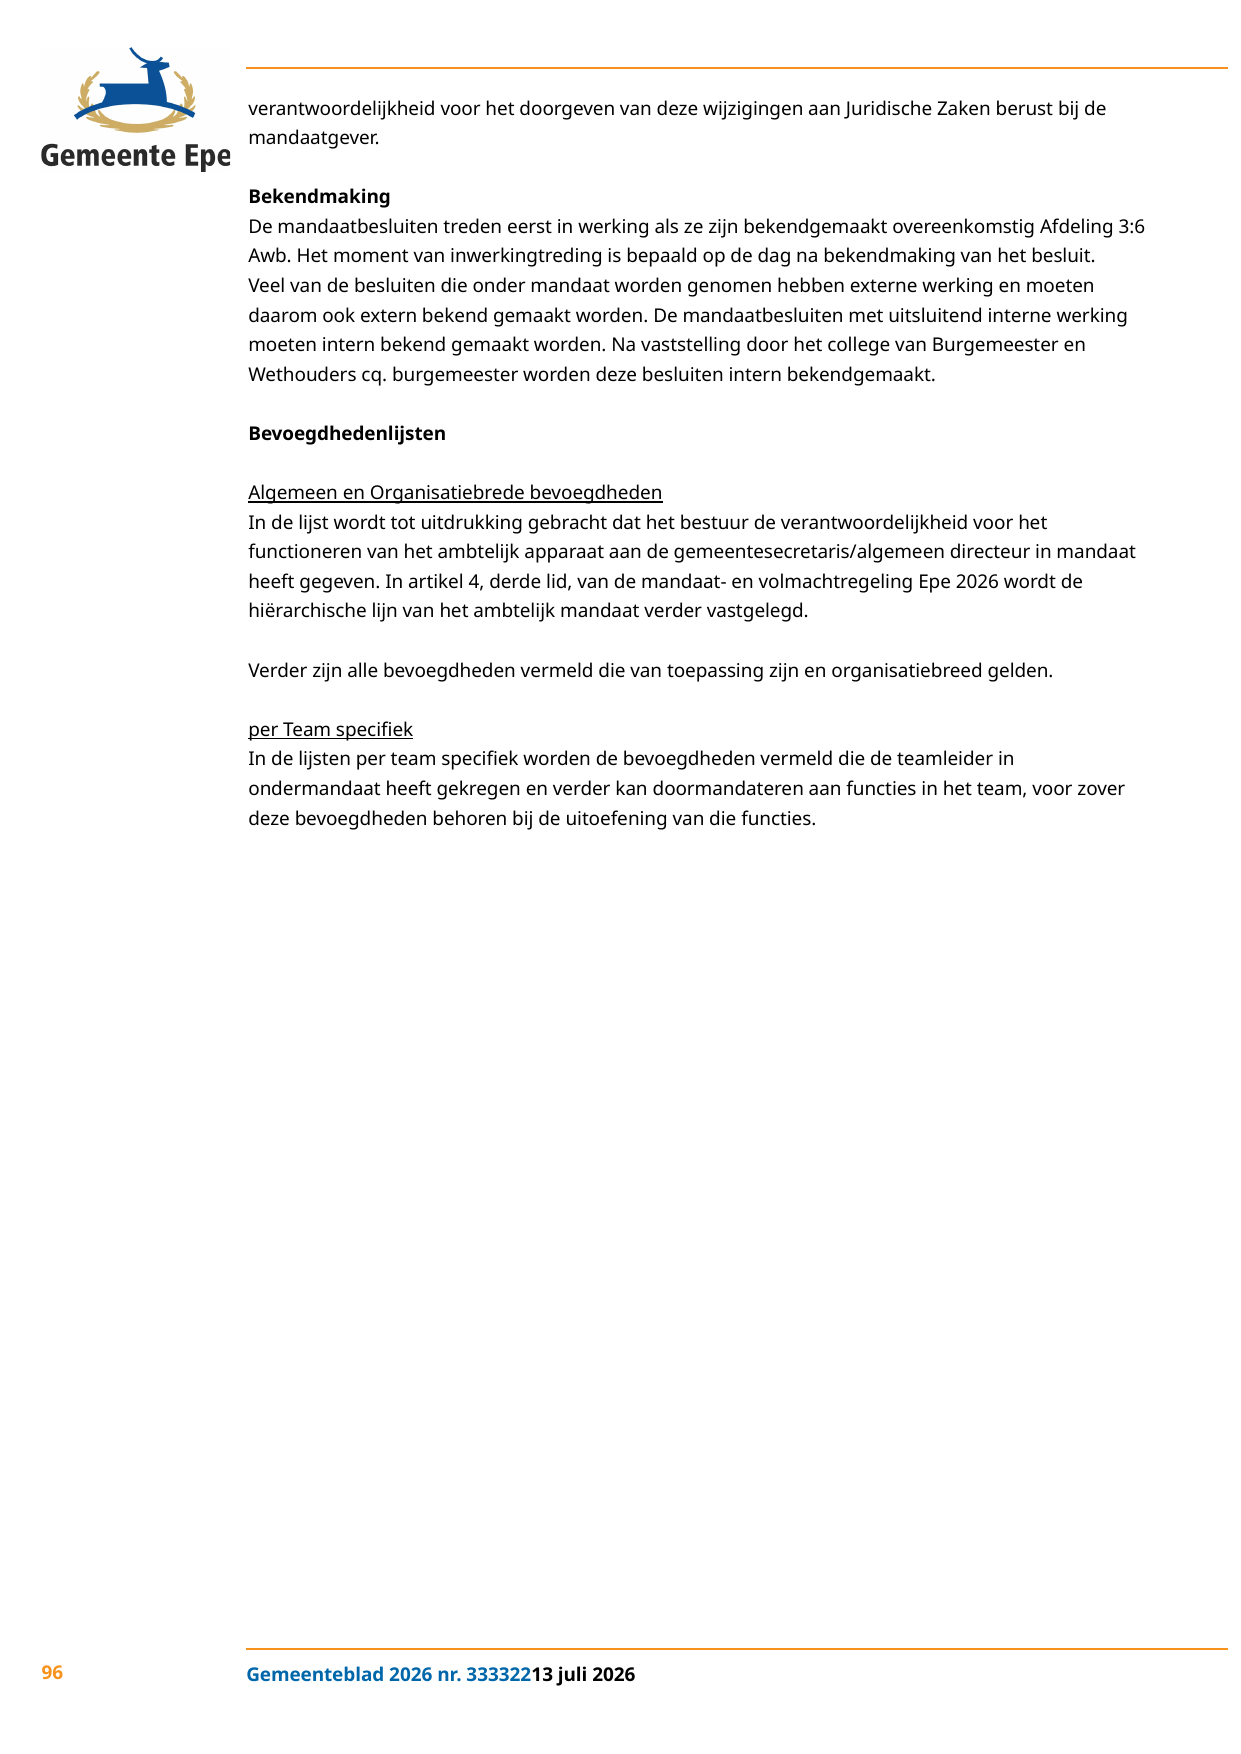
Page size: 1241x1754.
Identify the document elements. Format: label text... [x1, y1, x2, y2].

text Bevoegdhedenlijsten [248, 420, 1152, 446]
picture [41, 47, 231, 172]
text Algemeen en Organisatiebrede bevoegdheden [248, 479, 1152, 505]
text De mandaatbesluiten treden eerst in werking als ze zijn bekendgemaakt overeenkomstig Afdeling 3:6 Awb. Het moment van inwerkingtreding is bepaald op de dag na bekendmaking van het besluit. [248, 213, 1152, 268]
text Verder zijn alle bevoegdheden vermeld die van toepassing zijn en organisatiebreed gelden. [248, 657, 1152, 683]
text Veel van de besluiten die onder mandaat worden genomen hebben externe werking en moeten daarom ook extern bekend gemaakt worden. De mandaatbesluiten met uitsluitend interne werking moeten intern bekend gemaakt worden. Na vaststelling door het college van Burgemeester en Wethouders cq. burgemeester worden deze besluiten intern bekendgemaakt. [248, 272, 1152, 387]
text In de lijsten per team specifiek worden de bevoegdheden vermeld die de teamleider in ondermandaat heeft gekregen en verder kan doormandateren aan functies in het team, voor zover deze bevoegdheden behoren bij de uitoefening van die functies. [248, 746, 1152, 831]
text per Team specifiek [248, 716, 1152, 742]
text In de lijst wordt tot uitdrukking gebracht dat het bestuur de verantwoordelijkheid voor het functioneren van het ambtelijk apparaat aan de gemeentesecretaris/algemeen directeur in mandaat heeft gegeven. In artikel 4, derde lid, van de mandaat- en volmachtregeling Epe 2026 wordt de hiërarchische lijn van het ambtelijk mandaat verder vastgelegd. [248, 509, 1152, 623]
text Bekendmaking [248, 183, 1152, 209]
text verantwoordelijkheid voor het doorgeven van deze wijzigingen aan Juridische Zaken berust bij de mandaatgever. [248, 95, 1152, 150]
